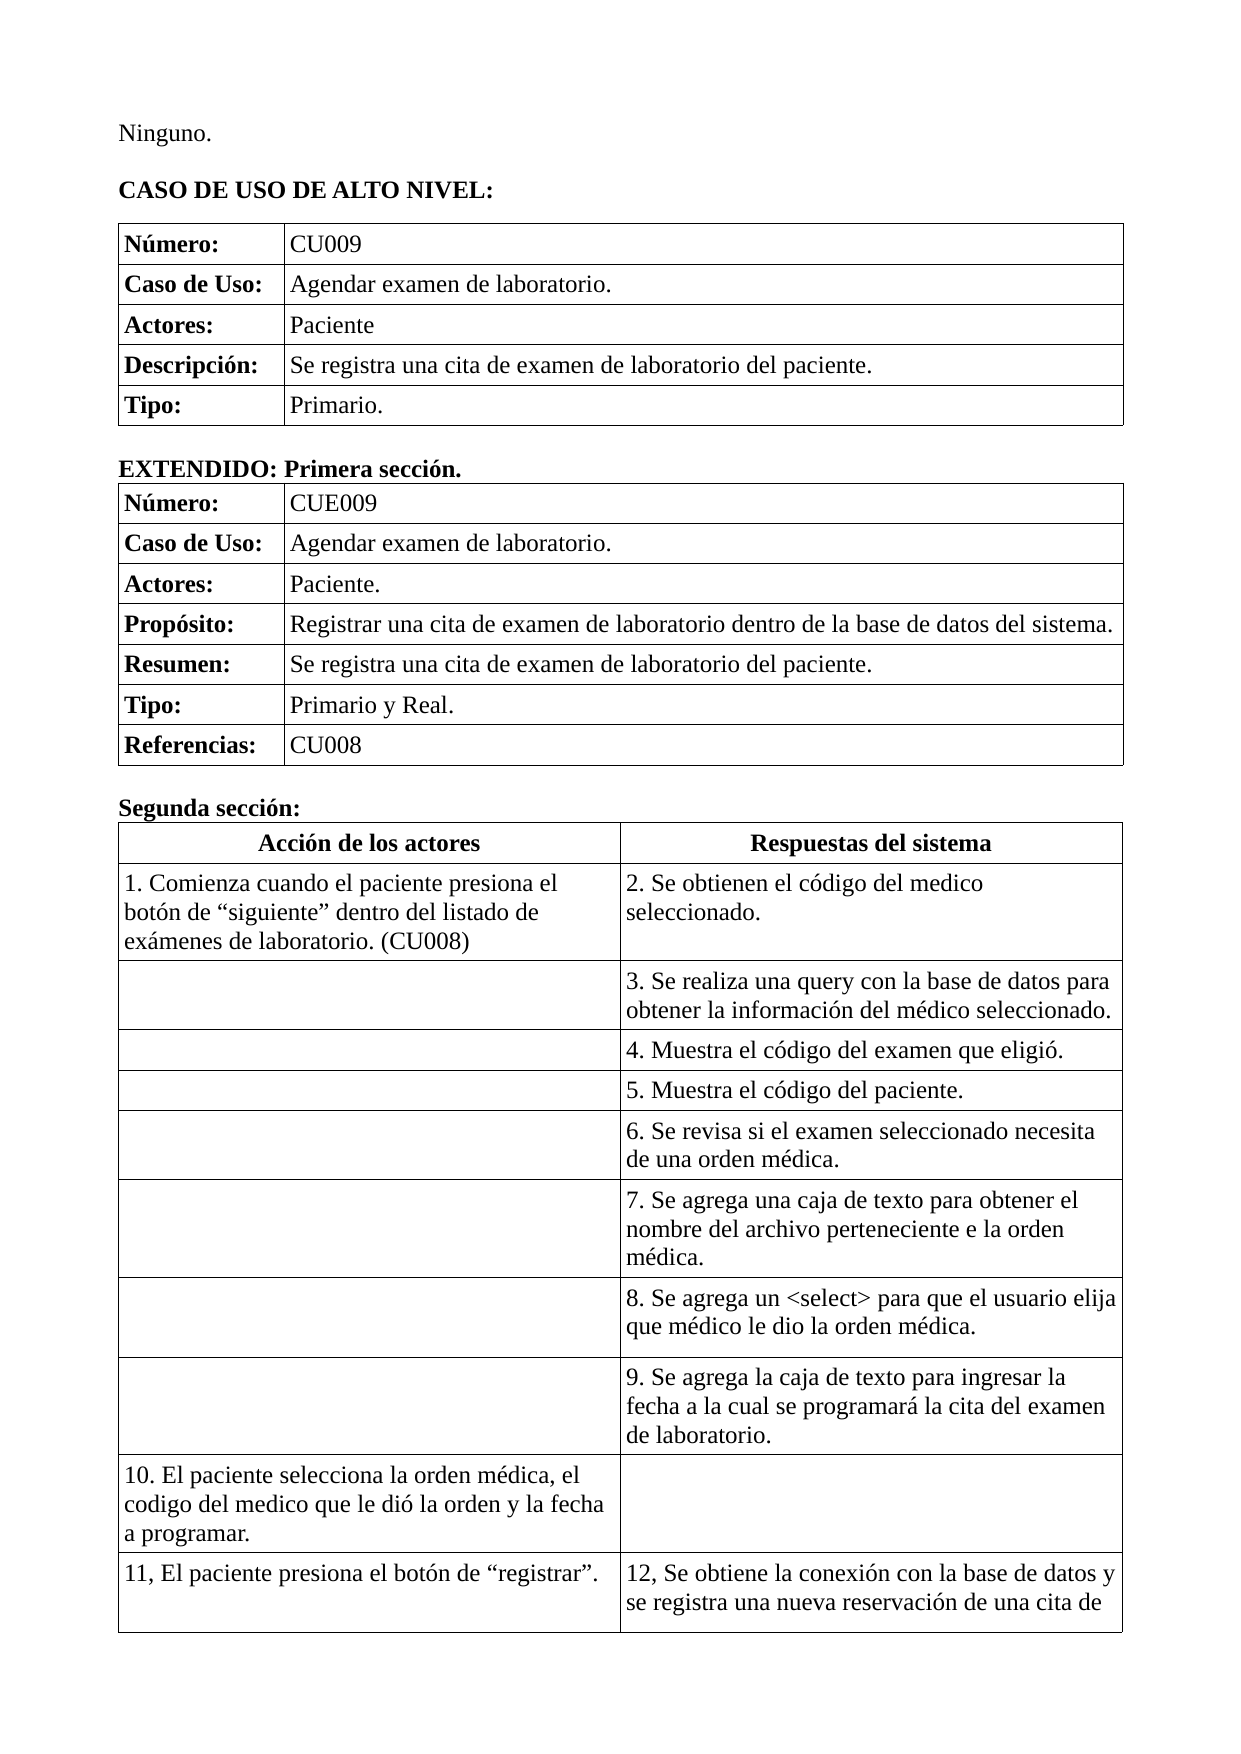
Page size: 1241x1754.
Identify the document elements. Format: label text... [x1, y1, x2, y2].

table_cell 10. El paciente selecciona la orden médica, el codigo del medico que le dió la orden y la fecha a programar. [119, 1455, 620, 1552]
table_cell Se registra una cita de examen de laboratorio del paciente. [285, 345, 1123, 384]
table_cell Actores: [119, 305, 284, 344]
table_cell 6. Se revisa si el examen seleccionado necesita de una orden médica. [621, 1111, 1122, 1179]
table_cell Primario. [285, 386, 1123, 425]
table_cell 5. Muestra el código del paciente. [621, 1071, 1122, 1110]
table_cell 8. Se agrega un <select> para que el usuario elija que médico le dio la orden médica. [621, 1278, 1122, 1357]
table_cell Paciente [285, 305, 1123, 344]
table_cell Descripción: [119, 345, 284, 384]
text Segunda sección: [118, 793, 1122, 822]
table_cell Referencias: [119, 725, 284, 764]
table_cell Agendar examen de laboratorio. [285, 265, 1123, 304]
table_cell Paciente. [285, 564, 1123, 603]
table_header CUE009 [285, 484, 1123, 523]
table_header Acción de los actores [119, 823, 620, 862]
table_cell 9. Se agrega la caja de texto para ingresar la fecha a la cual se programará la cita del examen de laboratorio. [621, 1358, 1122, 1454]
table_cell 1. Comienza cuando el paciente presiona el botón de “siguiente” dentro del listado de exámenes de laboratorio. (CU008) [119, 864, 620, 960]
table_cell 2. Se obtienen el código del medico seleccionado. [621, 864, 1122, 960]
table_cell [119, 1358, 620, 1454]
table_cell Propósito: [119, 604, 284, 644]
table_cell 4. Muestra el código del examen que eligió. [621, 1030, 1122, 1070]
table_cell 11, El paciente presiona el botón de “registrar”. [119, 1553, 620, 1632]
table_cell [119, 1180, 620, 1277]
table_cell Resumen: [119, 645, 284, 684]
table_cell Actores: [119, 564, 284, 603]
table_cell 7. Se agrega una caja de texto para obtener el nombre del archivo perteneciente e la orden médica. [621, 1180, 1122, 1277]
table_header Respuestas del sistema [621, 823, 1122, 862]
table_cell [119, 1030, 620, 1070]
text EXTENDIDO: Primera sección. [118, 454, 1122, 482]
table_cell 3. Se realiza una query con la base de datos para obtener la información del médico seleccionado. [621, 961, 1122, 1029]
table_cell Caso de Uso: [119, 524, 284, 563]
table_cell Primario y Real. [285, 685, 1123, 724]
table_cell [621, 1455, 1122, 1552]
table_cell [119, 1071, 620, 1110]
table_cell 12, Se obtiene la conexión con la base de datos y se registra una nueva reservación de una cita de [621, 1553, 1122, 1632]
table_cell Tipo: [119, 685, 284, 724]
table_cell Registrar una cita de examen de laboratorio dentro de la base de datos del sistema. [285, 604, 1123, 644]
table_cell [119, 1278, 620, 1357]
table_header CU009 [285, 224, 1123, 263]
text CASO DE USO DE ALTO NIVEL: [118, 176, 1122, 204]
text Ninguno. [118, 118, 1122, 147]
table_cell Agendar examen de laboratorio. [285, 524, 1123, 563]
table_header Número: [119, 224, 284, 263]
table_cell [119, 1111, 620, 1179]
table_cell Tipo: [119, 386, 284, 425]
table_cell Se registra una cita de examen de laboratorio del paciente. [285, 645, 1123, 684]
table_cell Caso de Uso: [119, 265, 284, 304]
table_cell [119, 961, 620, 1029]
table_header Número: [119, 484, 284, 523]
table_cell CU008 [285, 725, 1123, 764]
